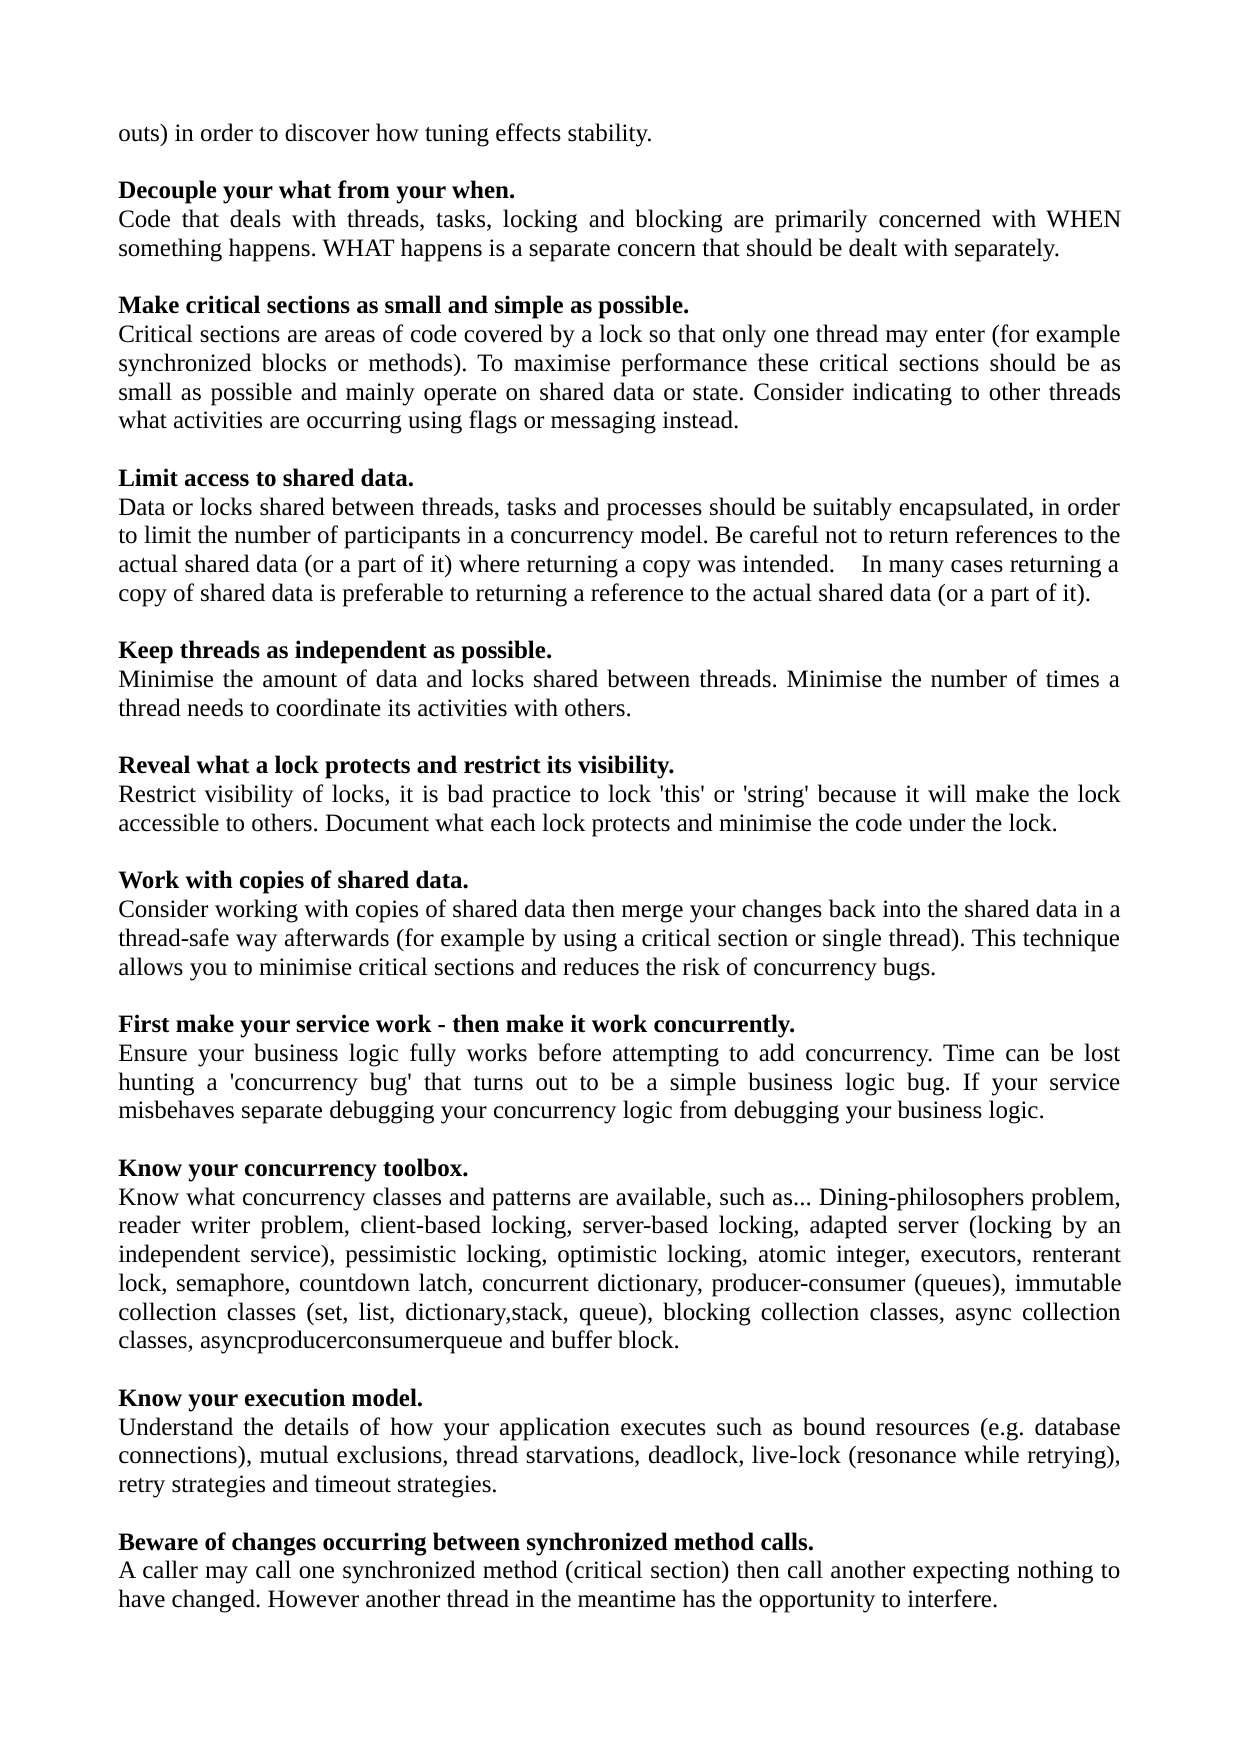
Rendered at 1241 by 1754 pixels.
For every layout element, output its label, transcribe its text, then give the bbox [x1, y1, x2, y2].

text A caller may call one synchronized method (critical section) then call another expecting nothing to have changed. However another thread in the meantime has the opportunity to interfere. [118, 1556, 1122, 1613]
text Beware of changes occurring between synchronized method calls. [118, 1527, 1122, 1556]
text Work with copies of shared data. [118, 866, 1122, 894]
text Restrict visibility of locks, it is bad practice to lock 'this' or 'string' because it will make the lock accessible to others. Document what each lock protects and minimise the code under the lock. [118, 779, 1122, 837]
text Ensure your business logic fully works before attempting to add concurrency. Time can be lost hunting a 'concurrency bug' that turns out to be a simple business logic bug. If your service misbehaves separate debugging your concurrency logic from debugging your business logic. [118, 1038, 1122, 1124]
text Decouple your what from your when. [118, 176, 1122, 204]
text Keep threads as independent as possible. [118, 636, 1122, 664]
text Know your concurrency toolbox. [118, 1153, 1122, 1182]
text Code that deals with threads, tasks, locking and blocking are primarily concerned with WHEN something happens. WHAT happens is a separate concern that should be dealt with separately. [118, 204, 1122, 262]
text Data or locks shared between threads, tasks and processes should be suitably encapsulated, in order to limit the number of participants in a concurrency model. Be careful not to return references to the actual shared data (or a part of it) where returning a copy was intended. In many cases returning a copy of shared data is preferable to returning a reference to the actual shared data (or a part of it). [118, 492, 1122, 607]
text Reveal what a lock protects and restrict its visibility. [118, 751, 1122, 779]
text Minimise the amount of data and locks shared between threads. Minimise the number of times a thread needs to coordinate its activities with others. [118, 664, 1122, 722]
text outs) in order to discover how tuning effects stability. [118, 118, 1122, 147]
text Know what concurrency classes and patterns are available, such as... Dining-philosophers problem, reader writer problem, client-based locking, server-based locking, adapted server (locking by an independent service), pessimistic locking, optimistic locking, atomic integer, executors, renterant lock, semaphore, countdown latch, concurrent dictionary, producer-consumer (queues), immutable collection classes (set, list, dictionary,stack, queue), blocking collection classes, async collection classes, asyncproducerconsumerqueue and buffer block. [118, 1182, 1122, 1354]
text Critical sections are areas of code covered by a lock so that only one thread may enter (for example synchronized blocks or methods). To maximise performance these critical sections should be as small as possible and mainly operate on shared data or state. Consider indicating to other threads what activities are occurring using flags or messaging instead. [118, 319, 1122, 434]
text Make critical sections as small and simple as possible. [118, 291, 1122, 319]
text Limit access to shared data. [118, 463, 1122, 492]
text Know your execution model. [118, 1383, 1122, 1412]
text Consider working with copies of shared data then merge your changes back into the shared data in a thread-safe way afterwards (for example by using a critical section or single thread). This technique allows you to minimise critical sections and reduces the risk of concurrency bugs. [118, 894, 1122, 981]
text Understand the details of how your application executes such as bound resources (e.g. database connections), mutual exclusions, thread starvations, deadlock, live-lock (resonance while retrying), retry strategies and timeout strategies. [118, 1412, 1122, 1498]
text First make your service work - then make it work concurrently. [118, 1009, 1122, 1038]
